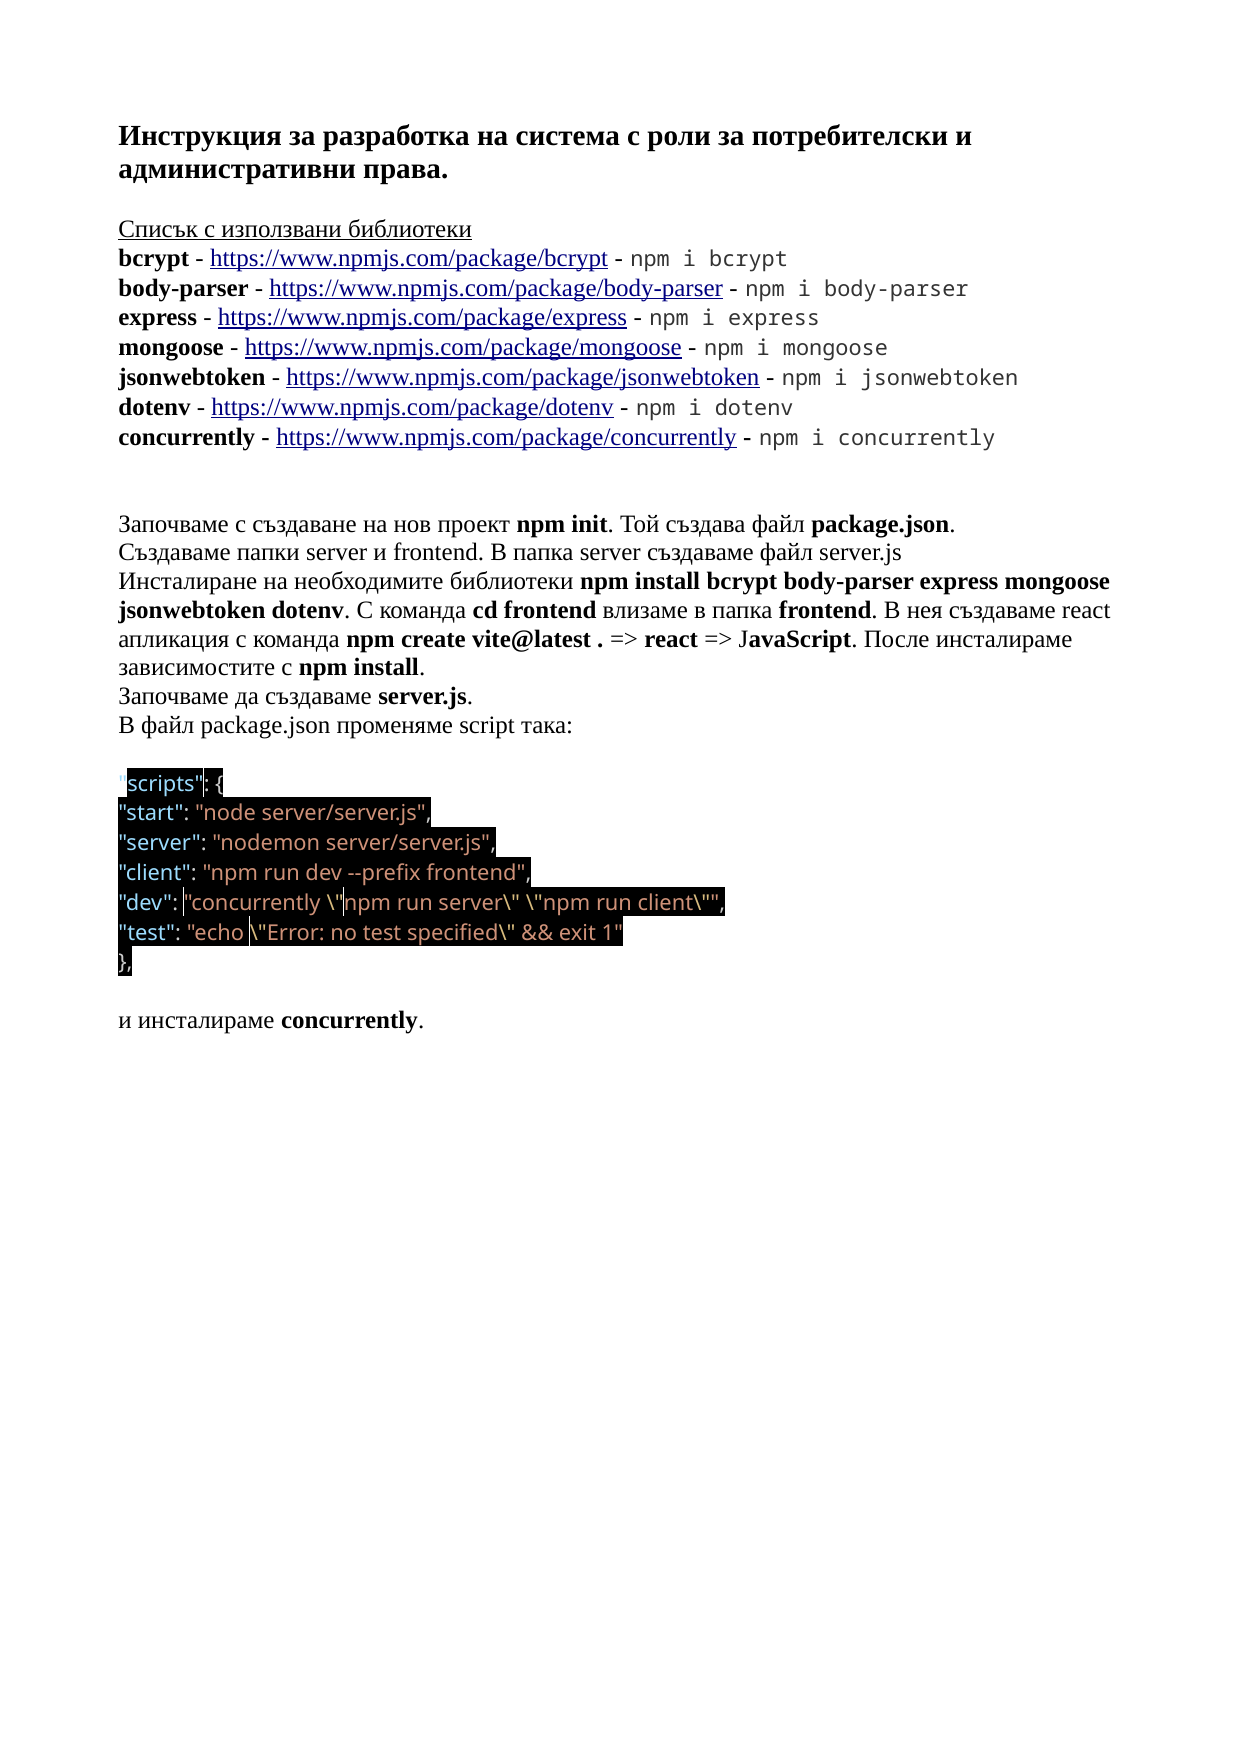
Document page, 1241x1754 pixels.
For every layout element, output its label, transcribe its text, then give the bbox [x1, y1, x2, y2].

text Инсталиране на необходимите библиотеки npm install bcrypt body-parser express mongoose jsonwebtoken dotenv. С команда cd frontend влизаме в папка frontend. В нея създаваме react апликация с команда npm create vite@latest . => react => JavaScript. После инсталираме зависимостите с npm install. [118, 566, 1122, 681]
text и инсталираме concurrently. [118, 1005, 1122, 1033]
text В файл package.json променяме script така: [118, 710, 1122, 739]
text Инструкция за разработка на система с роли за потребителски и административни права. [118, 118, 1122, 185]
text concurrently - https://www.npmjs.com/package/concurrently - npm i concurrently [118, 421, 1122, 451]
text jsonwebtoken - https://www.npmjs.com/package/jsonwebtoken - npm i jsonwebtoken [118, 362, 1122, 392]
text bcrypt - https://www.npmjs.com/package/bcrypt - npm i bcrypt [118, 243, 1122, 272]
text Започваме да създаваме server.js. [118, 681, 1122, 710]
text "start": "node server/server.js", [118, 797, 1122, 827]
text "server": "nodemon server/server.js", [118, 827, 1122, 857]
text "client": "npm run dev --prefix frontend", [118, 857, 1122, 887]
text body-parser - https://www.npmjs.com/package/body-parser - npm i body-parser [118, 272, 1122, 302]
text }, [118, 946, 1122, 976]
text "scripts": { [118, 767, 1122, 797]
text express - https://www.npmjs.com/package/express - npm i express [118, 302, 1122, 332]
text Списък с използвани библиотеки [118, 214, 1122, 243]
text dotenv - https://www.npmjs.com/package/dotenv - npm i dotenv [118, 392, 1122, 421]
text Започваме с създаване на нов проект npm init. Той създава файл package.json. [118, 509, 1122, 537]
text "dev": "concurrently \"npm run server\" \"npm run client\"", [118, 887, 1122, 916]
text Създаваме папки server и frontend. В папка server създаваме файл server.js [118, 537, 1122, 566]
text mongoose - https://www.npmjs.com/package/mongoose - npm i mongoose [118, 332, 1122, 362]
text "test": "echo \"Error: no test specified\" && exit 1" [118, 916, 1122, 946]
